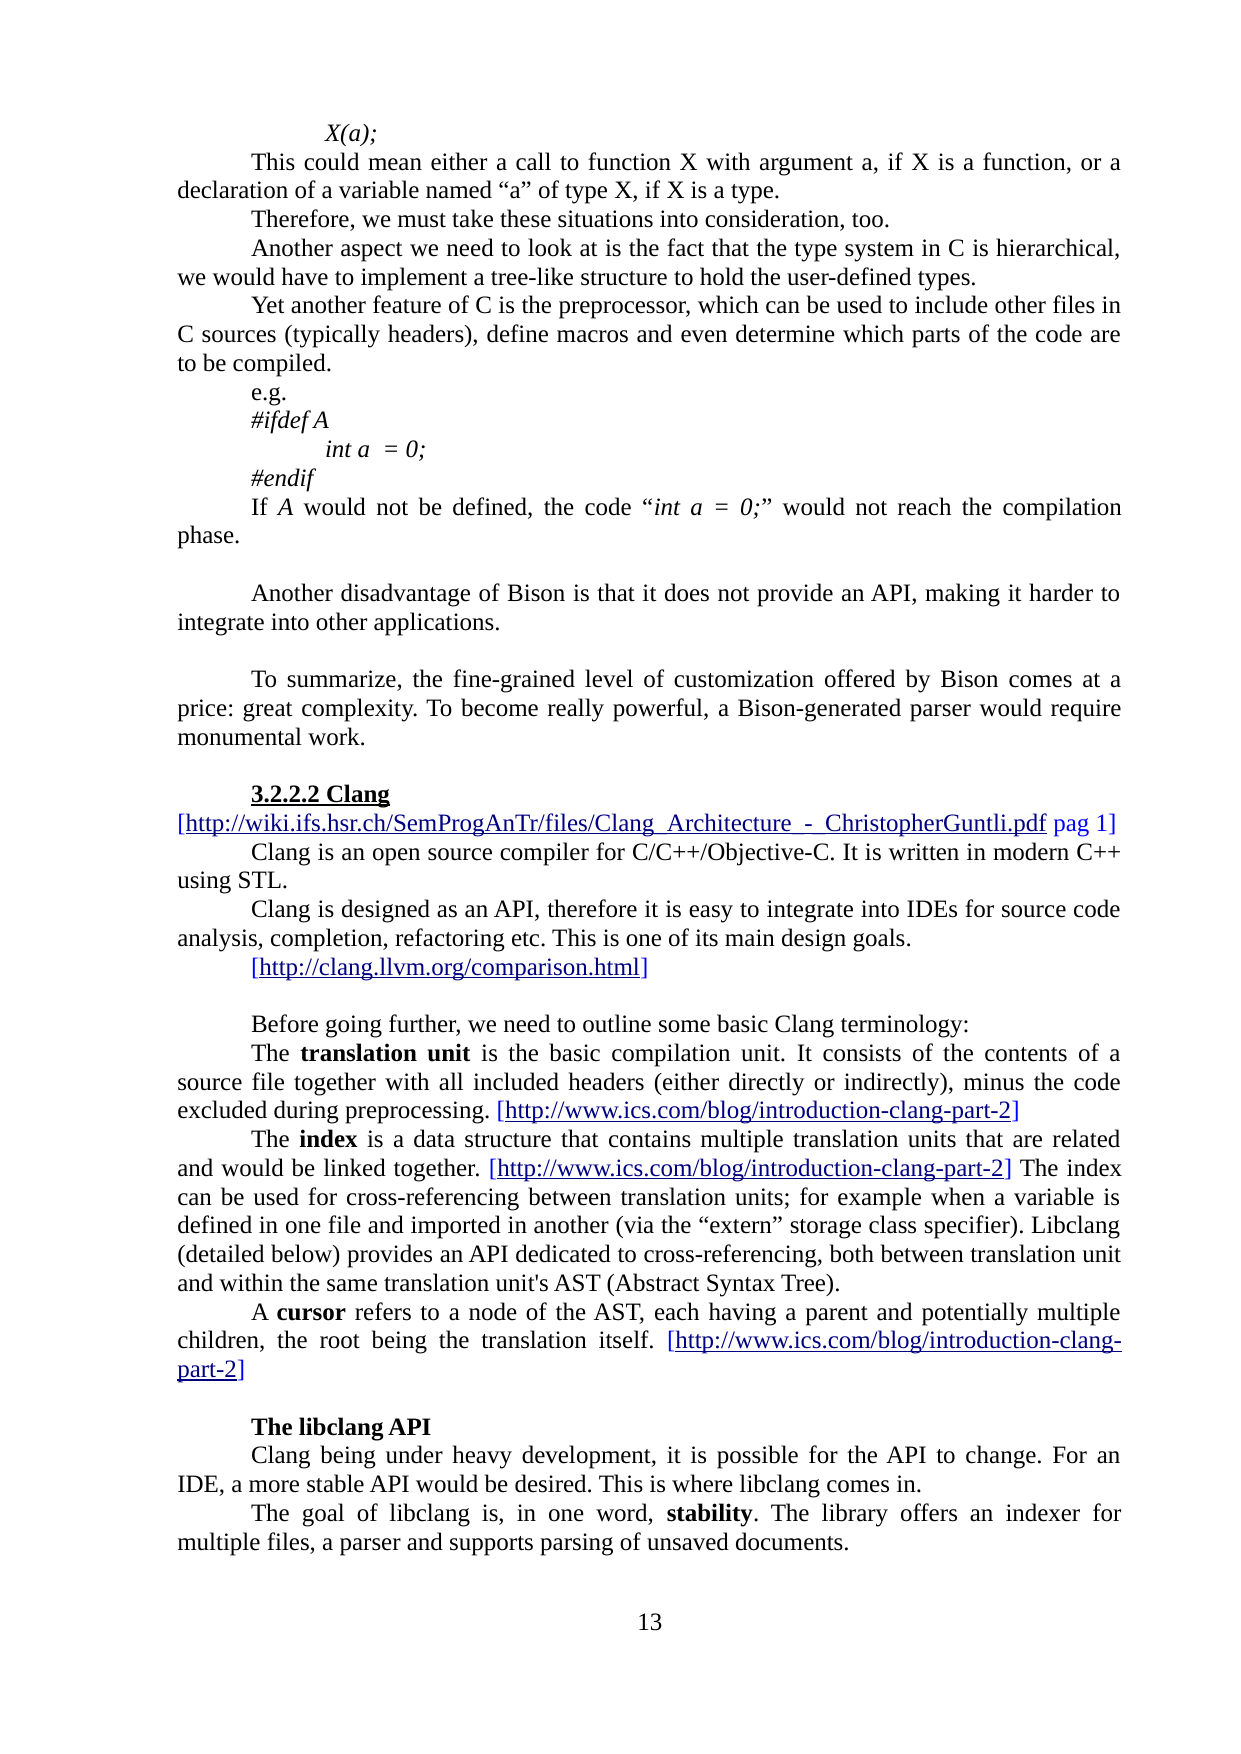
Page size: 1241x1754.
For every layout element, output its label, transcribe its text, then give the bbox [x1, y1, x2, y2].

text [http://clang.llvm.org/comparison.html] [177, 952, 1122, 981]
text This could mean either a call to function X with argument a, if X is a function, or a declaration of a variable named “a” of type X, if X is a type. [177, 147, 1122, 204]
text Clang is designed as an API, therefore it is easy to integrate into IDEs for source code analysis, completion, refactoring etc. This is one of its main design goals. [177, 894, 1122, 952]
text Yet another feature of C is the preprocessor, which can be used to include other files in C sources (typically headers), define macros and even determine which parts of the code are to be compiled. [177, 291, 1122, 377]
text Before going further, we need to outline some basic Clang terminology: [177, 1009, 1122, 1038]
text If A would not be defined, the code “int a = 0;” would not reach the compilation phase. [177, 492, 1122, 549]
text int a = 0; [177, 434, 1122, 463]
text Clang being under heavy development, it is possible for the API to change. For an IDE, a more stable API would be desired. This is where libclang comes in. [177, 1441, 1122, 1498]
text The goal of libclang is, in one word, stability. The library offers an indexer for multiple files, a parser and supports parsing of unsaved documents. [177, 1498, 1122, 1556]
text e.g. [177, 377, 1122, 406]
text Another aspect we need to look at is the fact that the type system in C is hierarchical, we would have to implement a tree-like structure to hold the user-defined types. [177, 233, 1122, 291]
text The translation unit is the basic compilation unit. It consists of the contents of a source file together with all included headers (either directly or indirectly), minus the code excluded during preprocessing. [http://www.ics.com/blog/introduction-clang-part-2] [177, 1038, 1122, 1124]
text #endif [177, 463, 1122, 492]
text #ifdef A [177, 406, 1122, 434]
text Another disadvantage of Bison is that it does not provide an API, making it harder to integrate into other applications. [177, 578, 1122, 636]
text The libclang API [177, 1412, 1122, 1441]
subtitle 3.2.2.2 Clang [177, 779, 1122, 808]
text X(a); [177, 118, 1122, 147]
text [http://wiki.ifs.hsr.ch/SemProgAnTr/files/Clang_Architecture_-_ChristopherGuntli.pdf pag 1] [177, 808, 1122, 837]
text Clang is an open source compiler for C/C++/Objective-C. It is written in modern C++ using STL. [177, 837, 1122, 894]
text Therefore, we must take these situations into consideration, too. [177, 204, 1122, 233]
text A cursor refers to a node of the AST, each having a parent and potentially multiple children, the root being the translation itself. [http://www.ics.com/blog/introduction-clang-part-2] [177, 1297, 1122, 1383]
text To summarize, the fine-grained level of customization offered by Bison comes at a price: great complexity. To become really powerful, a Bison-generated parser would require monumental work. [177, 664, 1122, 751]
text The index is a data structure that contains multiple translation units that are related and would be linked together. [http://www.ics.com/blog/introduction-clang-part-2] The index can be used for cross-referencing between translation units; for example when a variable is defined in one file and imported in another (via the “extern” storage class specifier). Libclang (detailed below) provides an API dedicated to cross-referencing, both between translation unit and within the same translation unit's AST (Abstract Syntax Tree). [177, 1124, 1122, 1297]
